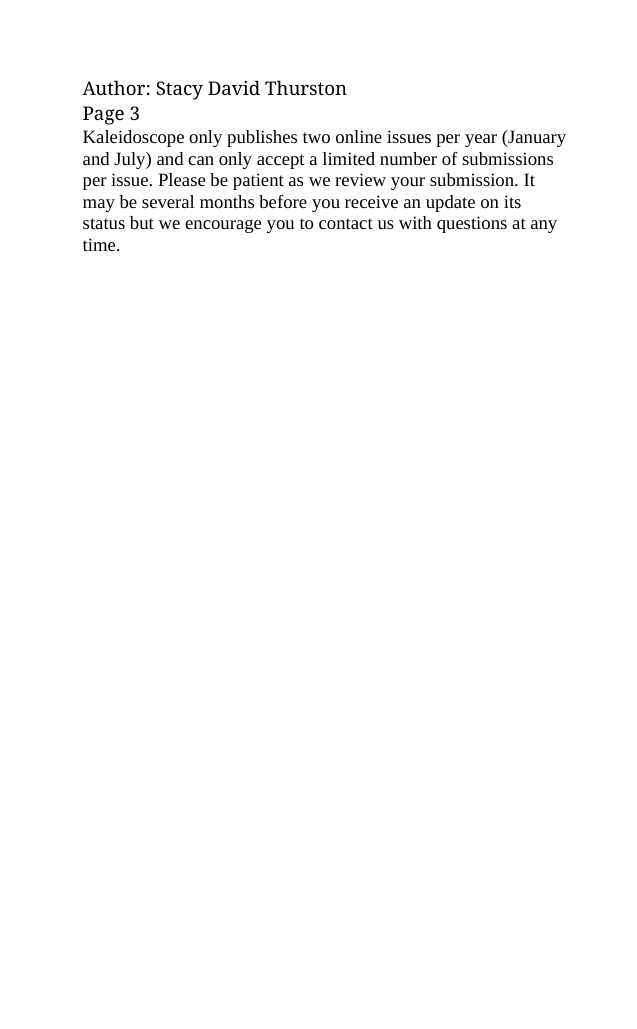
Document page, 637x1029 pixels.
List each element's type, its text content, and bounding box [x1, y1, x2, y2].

text Kaleidoscope only publishes two online issues per year (January and July) and can only accept a limited number of submissions per issue. Please be patient as we review your submission. It may be several months before you receive an update on its status but we encourage you to contact us with questions at any time. [82, 126, 568, 255]
